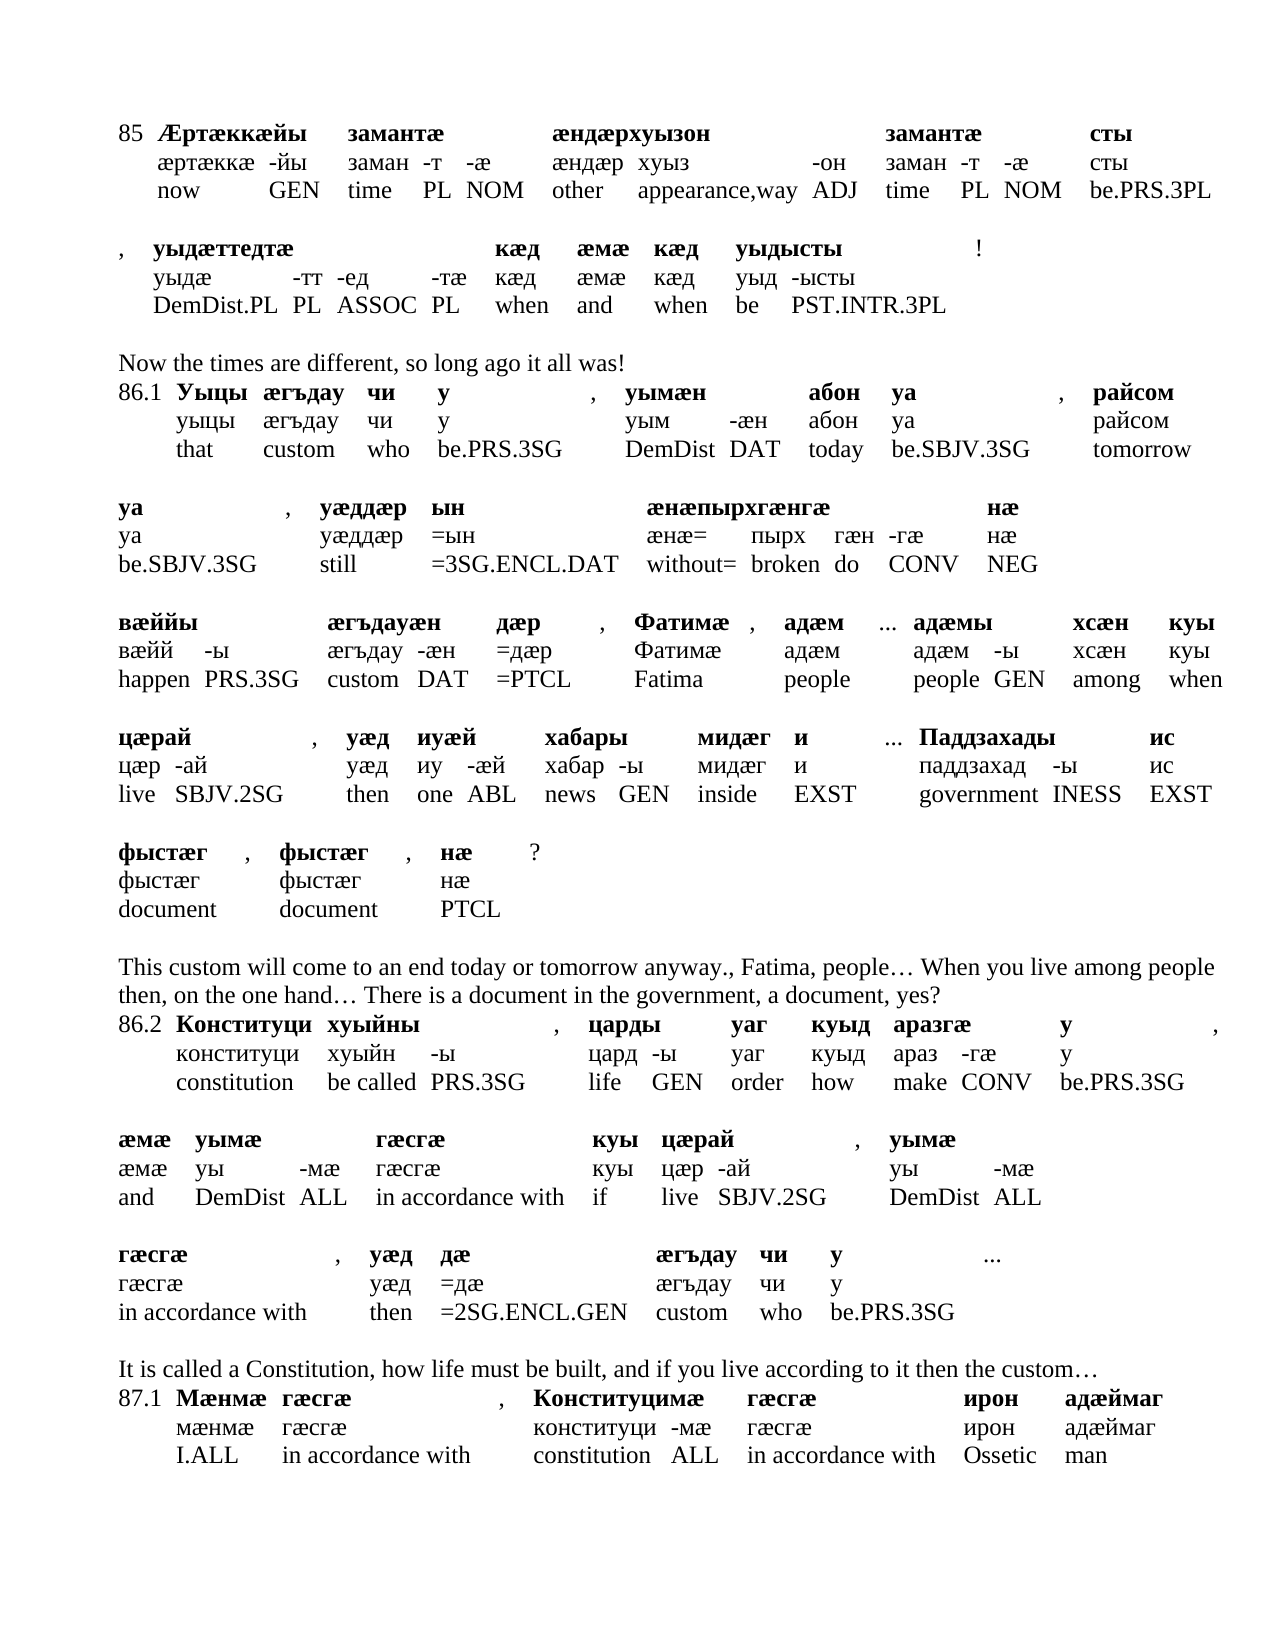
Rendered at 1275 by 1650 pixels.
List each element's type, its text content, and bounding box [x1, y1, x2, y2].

text how [811, 1067, 866, 1096]
text куыд [811, 1009, 879, 1038]
text вæйй [118, 636, 190, 664]
text PTCL [440, 894, 501, 923]
text PRS.3SG [430, 1067, 526, 1096]
text and [118, 1182, 167, 1211]
text NOM [466, 176, 524, 204]
text constitution [533, 1441, 657, 1469]
text куы [592, 1124, 647, 1153]
text уа [118, 521, 257, 549]
text райсом [1093, 377, 1206, 406]
text ис [1149, 722, 1226, 751]
text order [731, 1067, 784, 1096]
text куыд [811, 1038, 866, 1067]
text then [346, 779, 389, 808]
text -ай [718, 1153, 827, 1182]
text ASSOC [337, 291, 417, 319]
text замантæ [348, 118, 538, 147]
text замантæ [885, 118, 1076, 147]
text PL [292, 291, 323, 319]
text live [661, 1182, 704, 1211]
text be.PRS.3PL [1089, 176, 1212, 204]
text ALL [993, 1182, 1042, 1211]
text then [369, 1297, 412, 1326]
text æгъдауæн [327, 607, 482, 636]
text custom [327, 664, 403, 693]
text Мæнмæ [176, 1383, 268, 1412]
text фыстæг [118, 866, 217, 894]
text у [1060, 1009, 1199, 1038]
text document [118, 894, 217, 923]
text у [830, 1239, 969, 1268]
text be called [327, 1067, 417, 1096]
text фыстæг [279, 837, 392, 866]
text be.SBJV.3SG [118, 549, 257, 578]
text , [1212, 1009, 1233, 1038]
text when [1168, 664, 1223, 693]
text уаг [731, 1009, 797, 1038]
text constitution [176, 1067, 299, 1096]
text ! [974, 233, 996, 262]
text адæм [913, 636, 980, 664]
text и [794, 722, 870, 751]
text ... [878, 607, 899, 636]
text райсом [1093, 406, 1192, 434]
text and [577, 291, 626, 319]
text PL [960, 176, 990, 204]
text make [893, 1067, 947, 1096]
text , [599, 607, 620, 636]
text , [311, 722, 332, 751]
text be.PRS.3SG [1060, 1067, 1185, 1096]
text у [830, 1268, 955, 1297]
text аразгæ [893, 1009, 1046, 1038]
text цæрай [118, 722, 298, 751]
text -т [960, 147, 990, 176]
text уыдысты [735, 233, 961, 262]
text PL [423, 176, 452, 204]
text уымæн [625, 377, 794, 406]
text куы [592, 1153, 633, 1182]
text , [854, 1124, 875, 1153]
text -мæ [671, 1412, 719, 1441]
text дæ [440, 1239, 642, 1268]
text адæмы [913, 607, 1059, 636]
text æмæ [577, 233, 640, 262]
text document [279, 894, 378, 923]
text INESS [1052, 779, 1122, 808]
text уæддæр [319, 492, 417, 521]
text -йы [268, 147, 320, 176]
text адæм [784, 607, 864, 636]
text do [834, 549, 874, 578]
text -мæ [299, 1153, 348, 1182]
text ALL [671, 1441, 719, 1469]
text гæсгæ [118, 1239, 321, 1268]
text who [367, 434, 410, 463]
text tomorrow [1093, 434, 1192, 463]
text 86.1 [118, 377, 162, 406]
text вæййы [118, 607, 313, 636]
text time [885, 176, 947, 204]
text life [588, 1067, 638, 1096]
text æгъдау [656, 1239, 746, 1268]
text Уыцы [176, 377, 249, 406]
text -ысты [791, 262, 947, 291]
text абон [808, 377, 878, 406]
text EXST [794, 779, 857, 808]
text адæймаг [1064, 1412, 1156, 1441]
text without= [646, 549, 737, 578]
text =дæр [496, 636, 571, 664]
text , [244, 837, 265, 866]
text æртæккæ [157, 147, 255, 176]
text SBJV.2SG [718, 1182, 827, 1211]
text паддзахад [919, 751, 1038, 779]
text custom [263, 434, 339, 463]
text NEG [987, 549, 1038, 578]
text happen [118, 664, 190, 693]
text It is called a Constitution, how life must be built, and if you live according to it then the custom… [118, 1354, 1249, 1383]
text нæ [987, 521, 1038, 549]
text чи [759, 1268, 802, 1297]
text Конституцимæ [533, 1383, 733, 1412]
text , [405, 837, 426, 866]
text чи [367, 406, 410, 434]
text 87.1 [118, 1383, 162, 1412]
text уæддæр [319, 521, 403, 549]
text custom [656, 1297, 732, 1326]
text хабары [544, 722, 684, 751]
text Ossetic [963, 1441, 1037, 1469]
text -æн [729, 406, 781, 434]
text DemDist [889, 1182, 979, 1211]
text гæсгæ [747, 1412, 936, 1441]
text адæм [784, 636, 851, 664]
text when [495, 291, 549, 319]
text фыстæг [279, 866, 378, 894]
text , [749, 607, 770, 636]
text уæд [369, 1239, 426, 1268]
text -гæ [888, 521, 959, 549]
text сты [1089, 118, 1226, 147]
text if [592, 1182, 633, 1211]
text куы [1168, 636, 1223, 664]
text æгъдау [263, 406, 339, 434]
text -т [423, 147, 452, 176]
text уæд [369, 1268, 412, 1297]
text -ы [204, 636, 299, 664]
text сты [1089, 147, 1212, 176]
text мидæг [697, 751, 766, 779]
text нæ [440, 866, 501, 894]
text хабар [544, 751, 604, 779]
text хсæн [1073, 607, 1155, 636]
text гæсгæ [376, 1153, 564, 1182]
text NOM [1003, 176, 1062, 204]
text уа [118, 492, 271, 521]
text GEN [268, 176, 320, 204]
text æндæр [552, 147, 624, 176]
text among [1073, 664, 1141, 693]
text хуыз [638, 147, 798, 176]
text , [590, 377, 611, 406]
text people [784, 664, 851, 693]
text DemDist.PL [153, 291, 279, 319]
text ын [431, 492, 633, 521]
text be.PRS.3SG [437, 434, 563, 463]
text -он [812, 147, 858, 176]
text чи [367, 377, 424, 406]
text Фатимæ [634, 607, 735, 636]
text -æ [1003, 147, 1062, 176]
text уыцы [176, 406, 235, 434]
text заман [885, 147, 947, 176]
text ... [983, 1239, 1004, 1268]
text , [1058, 377, 1079, 406]
text хсæн [1073, 636, 1141, 664]
text у [437, 406, 563, 434]
text араз [893, 1038, 947, 1067]
text Конституци [176, 1009, 313, 1038]
text -ы [994, 636, 1045, 664]
text ADJ [812, 176, 858, 204]
text , [553, 1009, 574, 1038]
text -мæ [993, 1153, 1042, 1182]
text DemDist [625, 434, 715, 463]
text куы [1168, 607, 1237, 636]
text -тт [292, 262, 323, 291]
text other [552, 176, 624, 204]
text , [334, 1239, 356, 1268]
text цард [588, 1038, 638, 1067]
text , [118, 233, 139, 262]
text -ай [174, 751, 284, 779]
text one [417, 779, 453, 808]
text 85 [118, 118, 143, 147]
text иу [417, 751, 453, 779]
text -ы [430, 1038, 526, 1067]
text Æртæккæйы [157, 118, 334, 147]
text царды [588, 1009, 717, 1038]
text уы [195, 1153, 285, 1182]
text still [319, 549, 403, 578]
text CONV [888, 549, 959, 578]
text адæймаг [1064, 1383, 1169, 1412]
text DemDist [195, 1182, 285, 1211]
text цæрай [661, 1124, 841, 1153]
text уаг [731, 1038, 784, 1067]
text -ы [1052, 751, 1122, 779]
text кæд [653, 262, 708, 291]
text фыстæг [118, 837, 231, 866]
text ирон [963, 1412, 1037, 1441]
text уыдæттедтæ [153, 233, 481, 262]
text дæр [496, 607, 585, 636]
text у [437, 377, 576, 406]
text ... [884, 722, 905, 751]
text гæсгæ [282, 1412, 471, 1441]
text æгъдау [656, 1268, 732, 1297]
text ис [1149, 751, 1212, 779]
text ? [529, 837, 550, 866]
text гæсгæ [118, 1268, 307, 1297]
text people [913, 664, 980, 693]
text пырх [751, 521, 820, 549]
text 86.2 [118, 1009, 162, 1038]
text цæр [661, 1153, 704, 1182]
text SBJV.2SG [174, 779, 284, 808]
text when [653, 291, 708, 319]
text , [285, 492, 306, 521]
text This custom will come to an end today or tomorrow anyway., Fatima, people… When you live among people then, on the one hand… There is a document in the government, a document, yes? [118, 952, 1249, 1009]
text -ы [652, 1038, 703, 1067]
text æмæ [118, 1153, 167, 1182]
text Паддзахады [919, 722, 1136, 751]
text time [348, 176, 409, 204]
text =ын [431, 521, 619, 549]
text man [1064, 1441, 1156, 1469]
text -æн [417, 636, 468, 664]
text -æ [466, 147, 524, 176]
text гæсгæ [376, 1124, 578, 1153]
text broken [751, 549, 820, 578]
text кæд [495, 262, 549, 291]
text заман [348, 147, 409, 176]
text PL [431, 291, 467, 319]
text уым [625, 406, 715, 434]
text æмæ [577, 262, 626, 291]
text конституци [533, 1412, 657, 1441]
text ALL [299, 1182, 348, 1211]
text I.ALL [176, 1441, 254, 1469]
text уа [891, 377, 1044, 406]
text DAT [729, 434, 781, 463]
text PRS.3SG [204, 664, 299, 693]
text -гæ [961, 1038, 1032, 1067]
text =2SG.ENCL.GEN [440, 1297, 628, 1326]
text EXST [1149, 779, 1212, 808]
text PST.INTR.3PL [791, 291, 947, 319]
text -тæ [431, 262, 467, 291]
text =3SG.ENCL.DAT [431, 549, 619, 578]
text -ед [337, 262, 417, 291]
text уыд [735, 262, 777, 291]
text CONV [961, 1067, 1032, 1096]
text that [176, 434, 235, 463]
text хуыйн [327, 1038, 417, 1067]
text конституци [176, 1038, 299, 1067]
text хуыйны [327, 1009, 539, 1038]
text нæ [987, 492, 1052, 521]
text be.SBJV.3SG [891, 434, 1031, 463]
text today [808, 434, 864, 463]
text нæ [440, 837, 515, 866]
text -æй [467, 751, 517, 779]
text кæд [495, 233, 563, 262]
text у [1060, 1038, 1185, 1067]
text уы [889, 1153, 979, 1182]
text уыдæ [153, 262, 279, 291]
text уæд [346, 722, 403, 751]
text гæсгæ [282, 1383, 484, 1412]
text гæсгæ [747, 1383, 949, 1412]
text live [118, 779, 161, 808]
text кæд [653, 233, 722, 262]
text уымæ [195, 1124, 362, 1153]
text in accordance with [747, 1441, 936, 1469]
text уа [891, 406, 1031, 434]
text in accordance with [118, 1297, 307, 1326]
text inside [697, 779, 766, 808]
text чи [759, 1239, 816, 1268]
text be [735, 291, 777, 319]
text GEN [994, 664, 1045, 693]
text who [759, 1297, 802, 1326]
text Now the times are different, so long ago it all was! [118, 348, 1249, 377]
text и [794, 751, 857, 779]
text иуæй [417, 722, 531, 751]
text уæд [346, 751, 389, 779]
text гæн [834, 521, 874, 549]
text Fatima [634, 664, 722, 693]
text мæнмæ [176, 1412, 254, 1441]
text æнæ= [646, 521, 737, 549]
text ABL [467, 779, 517, 808]
text =PTCL [496, 664, 571, 693]
text Фатимæ [634, 636, 722, 664]
text =дæ [440, 1268, 628, 1297]
text -ы [618, 751, 670, 779]
text æнæпырхгæнгæ [646, 492, 973, 521]
text DAT [417, 664, 468, 693]
text ирон [963, 1383, 1051, 1412]
text in accordance with [282, 1441, 471, 1469]
text GEN [618, 779, 670, 808]
text æгъдау [263, 377, 353, 406]
text be.PRS.3SG [830, 1297, 955, 1326]
text æгъдау [327, 636, 403, 664]
text GEN [652, 1067, 703, 1096]
text цæр [118, 751, 161, 779]
text абон [808, 406, 864, 434]
text now [157, 176, 255, 204]
text in accordance with [376, 1182, 564, 1211]
text æмæ [118, 1124, 181, 1153]
text æндæрхуызон [552, 118, 872, 147]
text , [498, 1383, 519, 1412]
text уымæ [889, 1124, 1056, 1153]
text мидæг [697, 722, 780, 751]
text appearance,way [638, 176, 798, 204]
text news [544, 779, 604, 808]
text government [919, 779, 1038, 808]
